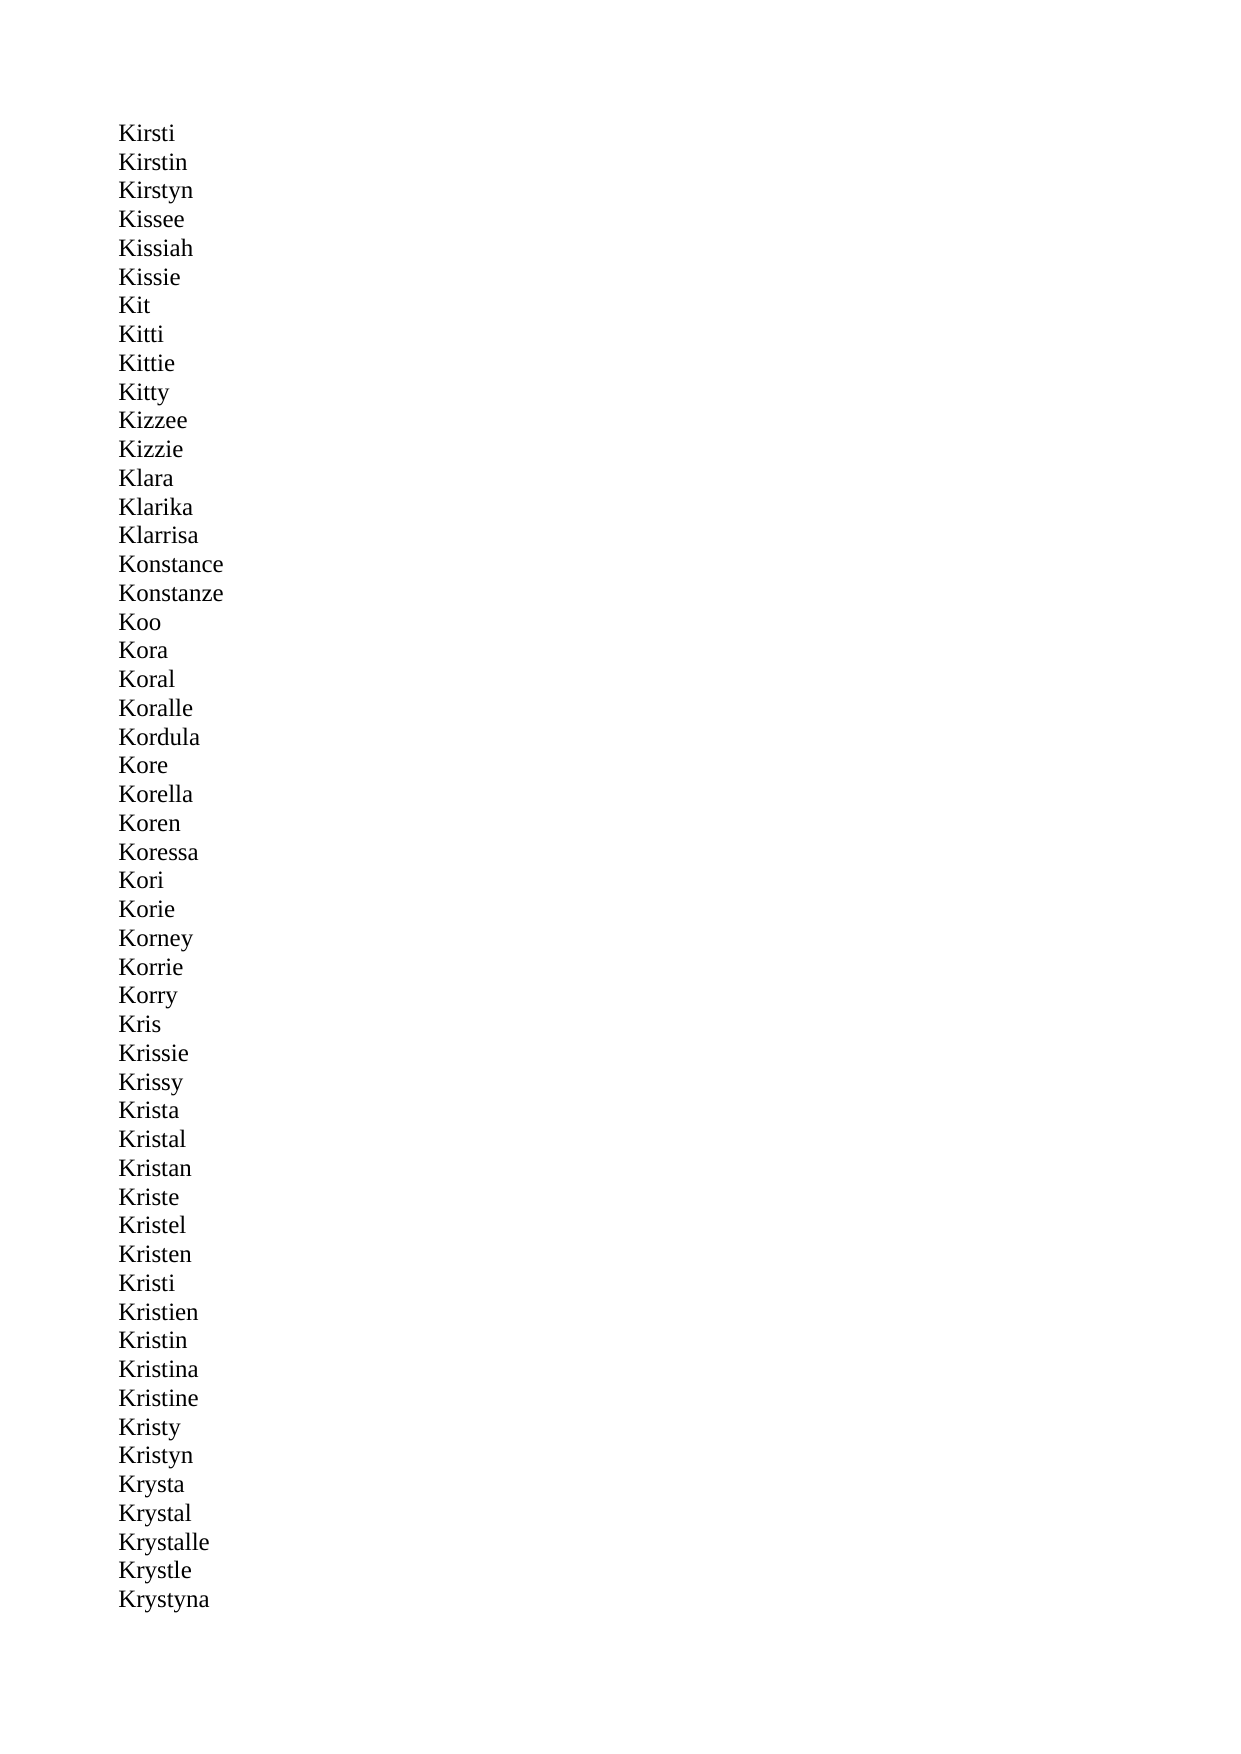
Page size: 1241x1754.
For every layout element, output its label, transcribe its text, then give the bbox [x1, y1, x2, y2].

text Kristan [118, 1153, 1122, 1182]
text Koren [118, 808, 1122, 837]
text Korella [118, 779, 1122, 808]
text Kordula [118, 722, 1122, 751]
text Kitti [118, 319, 1122, 348]
text Krissie [118, 1038, 1122, 1067]
text Korney [118, 923, 1122, 952]
text Krista [118, 1096, 1122, 1124]
text Kissie [118, 262, 1122, 291]
text Kissiah [118, 233, 1122, 262]
text Konstance [118, 549, 1122, 578]
text Kit [118, 291, 1122, 319]
text Kirsti [118, 118, 1122, 147]
text Kora [118, 636, 1122, 664]
text Kristen [118, 1239, 1122, 1268]
text Kori [118, 866, 1122, 894]
text Klarrisa [118, 521, 1122, 549]
text Kriste [118, 1182, 1122, 1211]
text Kittie [118, 348, 1122, 377]
text Kristi [118, 1268, 1122, 1297]
text Kristy [118, 1412, 1122, 1441]
text Kris [118, 1009, 1122, 1038]
text Kirstin [118, 147, 1122, 176]
text Koralle [118, 693, 1122, 722]
text Krissy [118, 1067, 1122, 1096]
text Kristine [118, 1383, 1122, 1412]
text Klarika [118, 492, 1122, 521]
text Koo [118, 607, 1122, 636]
text Korie [118, 894, 1122, 923]
text Krystalle [118, 1527, 1122, 1556]
text Koressa [118, 837, 1122, 866]
text Kizzee [118, 406, 1122, 434]
text Krysta [118, 1469, 1122, 1498]
text Konstanze [118, 578, 1122, 607]
text Koral [118, 664, 1122, 693]
text Klara [118, 463, 1122, 492]
text Kore [118, 751, 1122, 779]
text Kristien [118, 1297, 1122, 1326]
text Krystal [118, 1498, 1122, 1527]
text Kristina [118, 1354, 1122, 1383]
text Korry [118, 981, 1122, 1009]
text Kissee [118, 204, 1122, 233]
text Kirstyn [118, 176, 1122, 204]
text Kristin [118, 1326, 1122, 1354]
text Kitty [118, 377, 1122, 406]
text Kizzie [118, 434, 1122, 463]
text Kristel [118, 1211, 1122, 1239]
text Kristal [118, 1124, 1122, 1153]
text Krystyna [118, 1584, 1122, 1613]
text Krystle [118, 1556, 1122, 1584]
text Korrie [118, 952, 1122, 981]
text Kristyn [118, 1441, 1122, 1469]
